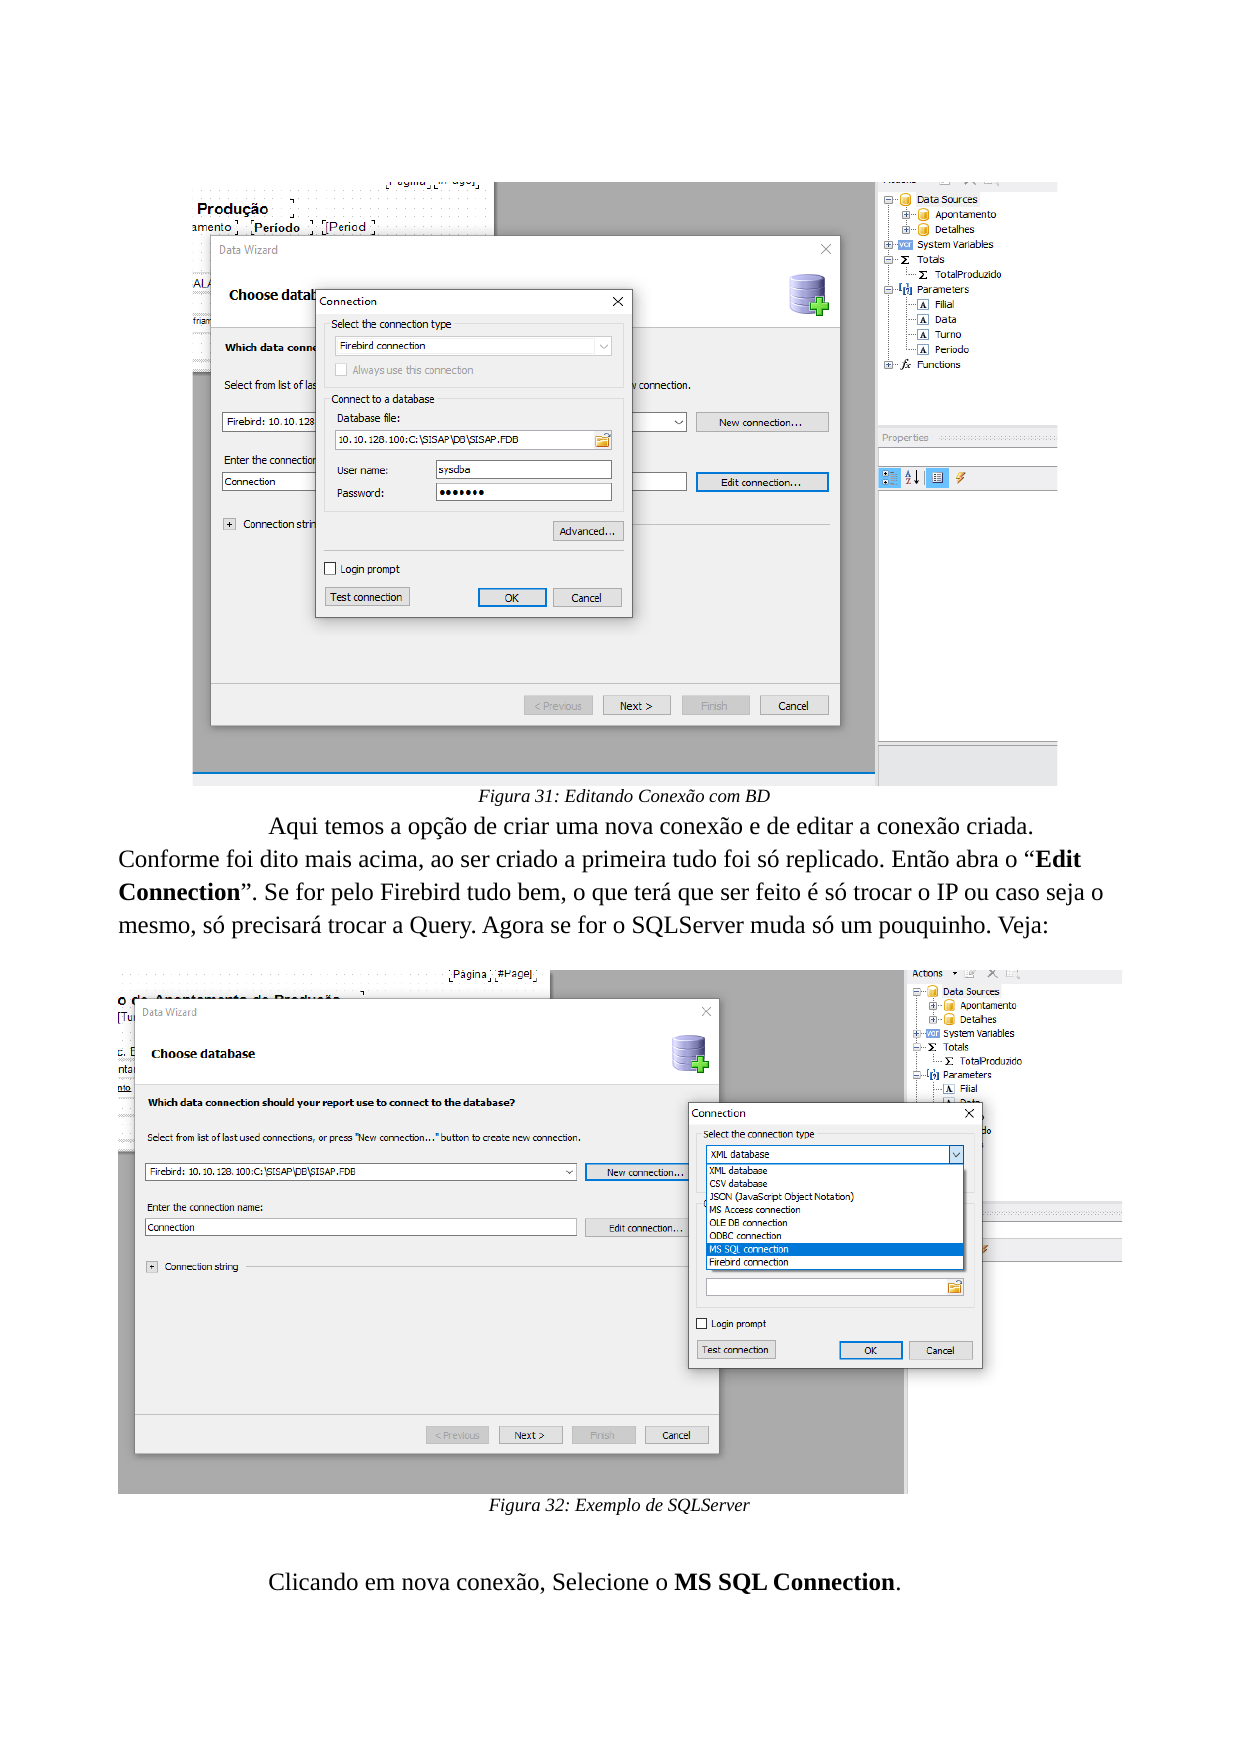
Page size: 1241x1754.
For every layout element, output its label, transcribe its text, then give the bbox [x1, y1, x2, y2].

picture [118, 970, 1123, 1494]
picture [192, 182, 1058, 786]
text Figura 32: Exemplo de SQLServer [118, 1494, 1122, 1516]
text Aqui temos a opção de criar uma nova conexão e de editar a conexão criada. Conforme foi dito mais acima, ao ser criado a primeira tudo foi só replicado. Então abra o “Edit Connection”. Se for pelo Firebird tudo bem, o que terá que ser feito é só trocar o IP ou caso seja o mesmo, só precisará trocar a Query. Agora se for o SQLServer muda só um pouquinho. Veja: [118, 784, 1122, 939]
text Figura 31: Editando Conexão com BD [193, 786, 1057, 807]
text Clicando em nova conexão, Selecione o MS SQL Connection. [118, 1567, 1122, 1596]
